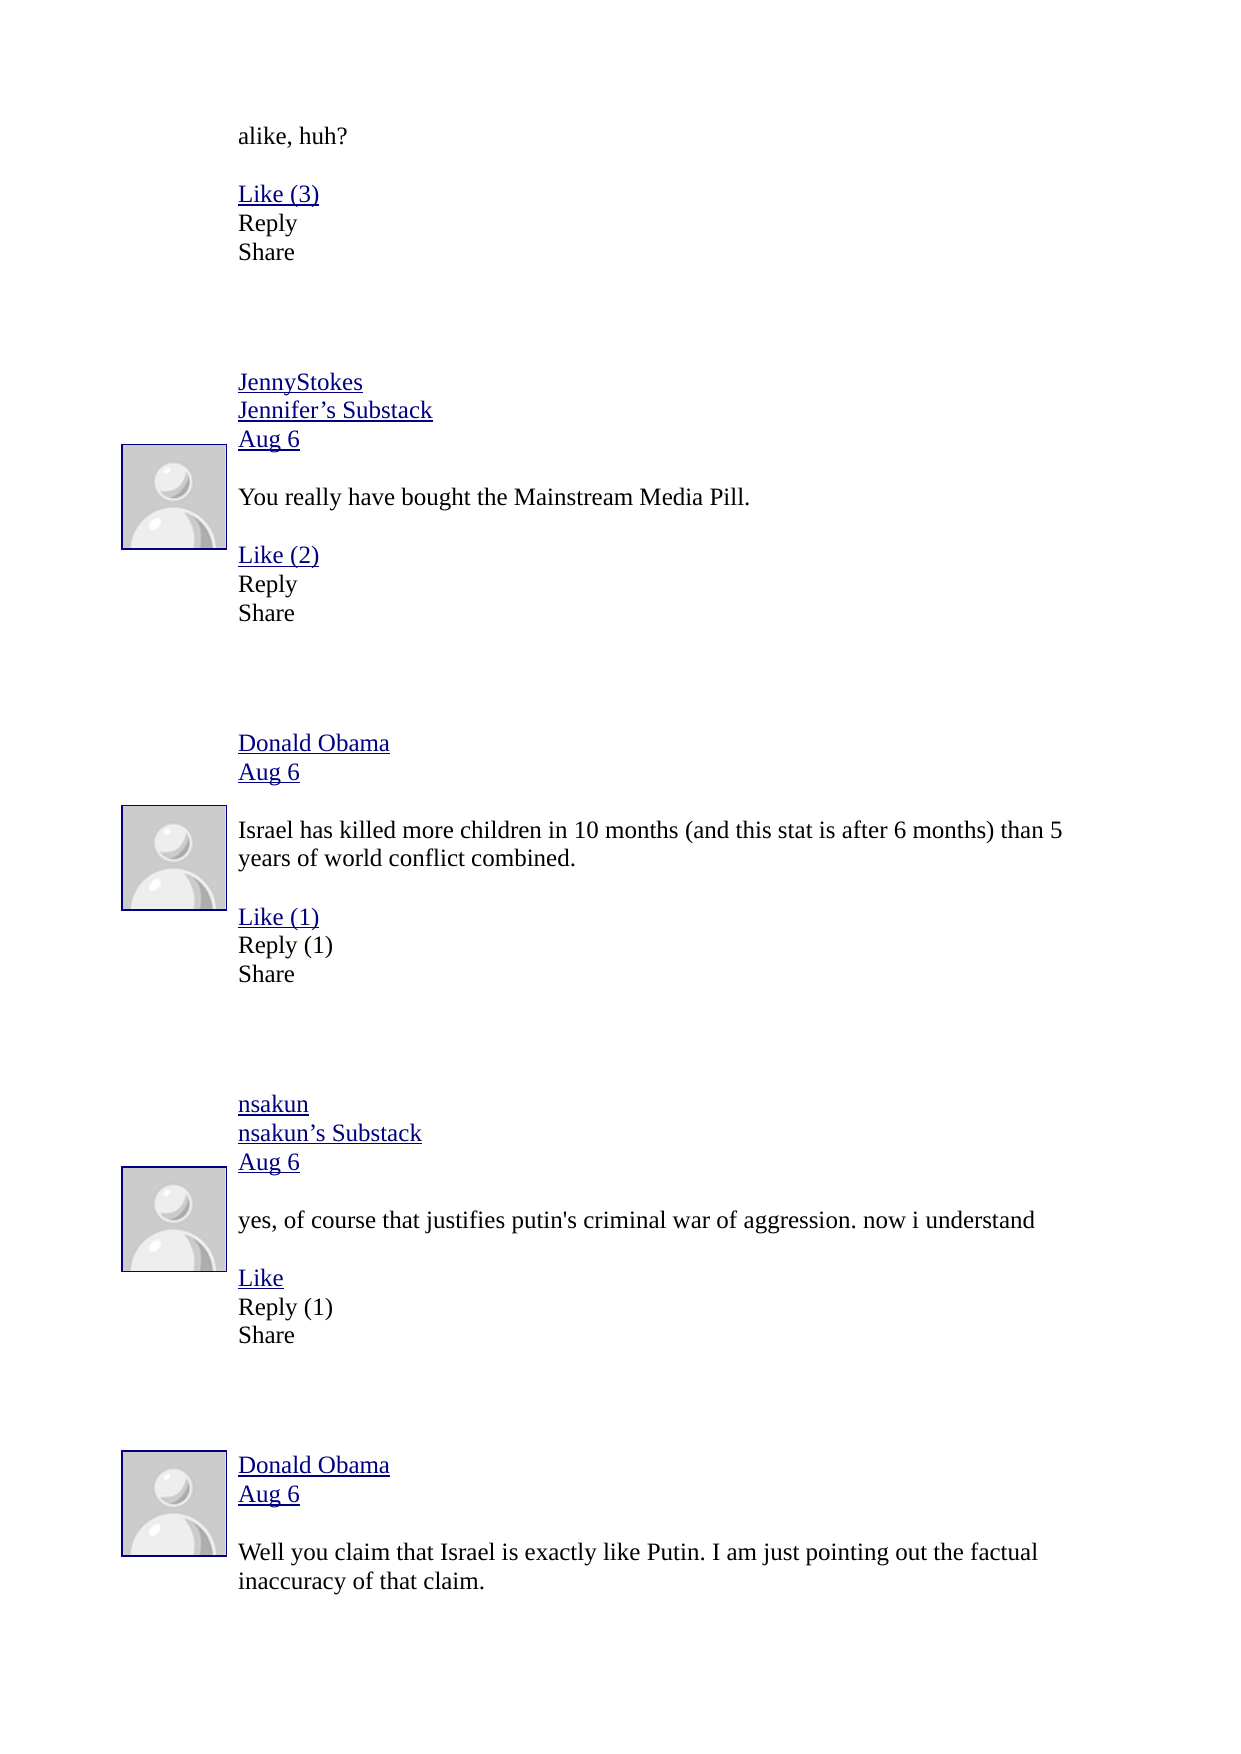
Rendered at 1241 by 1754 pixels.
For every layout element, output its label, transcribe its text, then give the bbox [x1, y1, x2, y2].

picture [123, 445, 226, 548]
table_header [118, 725, 235, 991]
picture [123, 1452, 226, 1555]
table_header Donald Obama Aug 6 Israel has killed more children in 10 months (and this stat is after 6 months) than 5 years of world conflict combined. Like (1) Reply (1) Share [235, 725, 1122, 991]
table_header Donald Obama Aug 6 Well you claim that Israel is exactly like Putin. I am just pointing out the factual inaccuracy of that claim. [235, 1448, 1122, 1627]
table_header nsakun nsakun’s Substack Aug 6 yes, of course that justifies putin's criminal war of aggression. now i understand Like Reply (1) Share [235, 1086, 1044, 1352]
table_header [118, 1086, 235, 1352]
table_header [118, 118, 235, 268]
table_header alike, huh? Like (3) Reply Share [235, 118, 1122, 268]
table_header [118, 1448, 235, 1627]
picture [123, 1168, 226, 1271]
table_header JennyStokes Jennifer’s Substack Aug 6 You really have bought the Mainstream Media Pill. Like (2) Reply Share [235, 364, 761, 630]
picture [123, 806, 226, 909]
table_header [118, 364, 235, 630]
